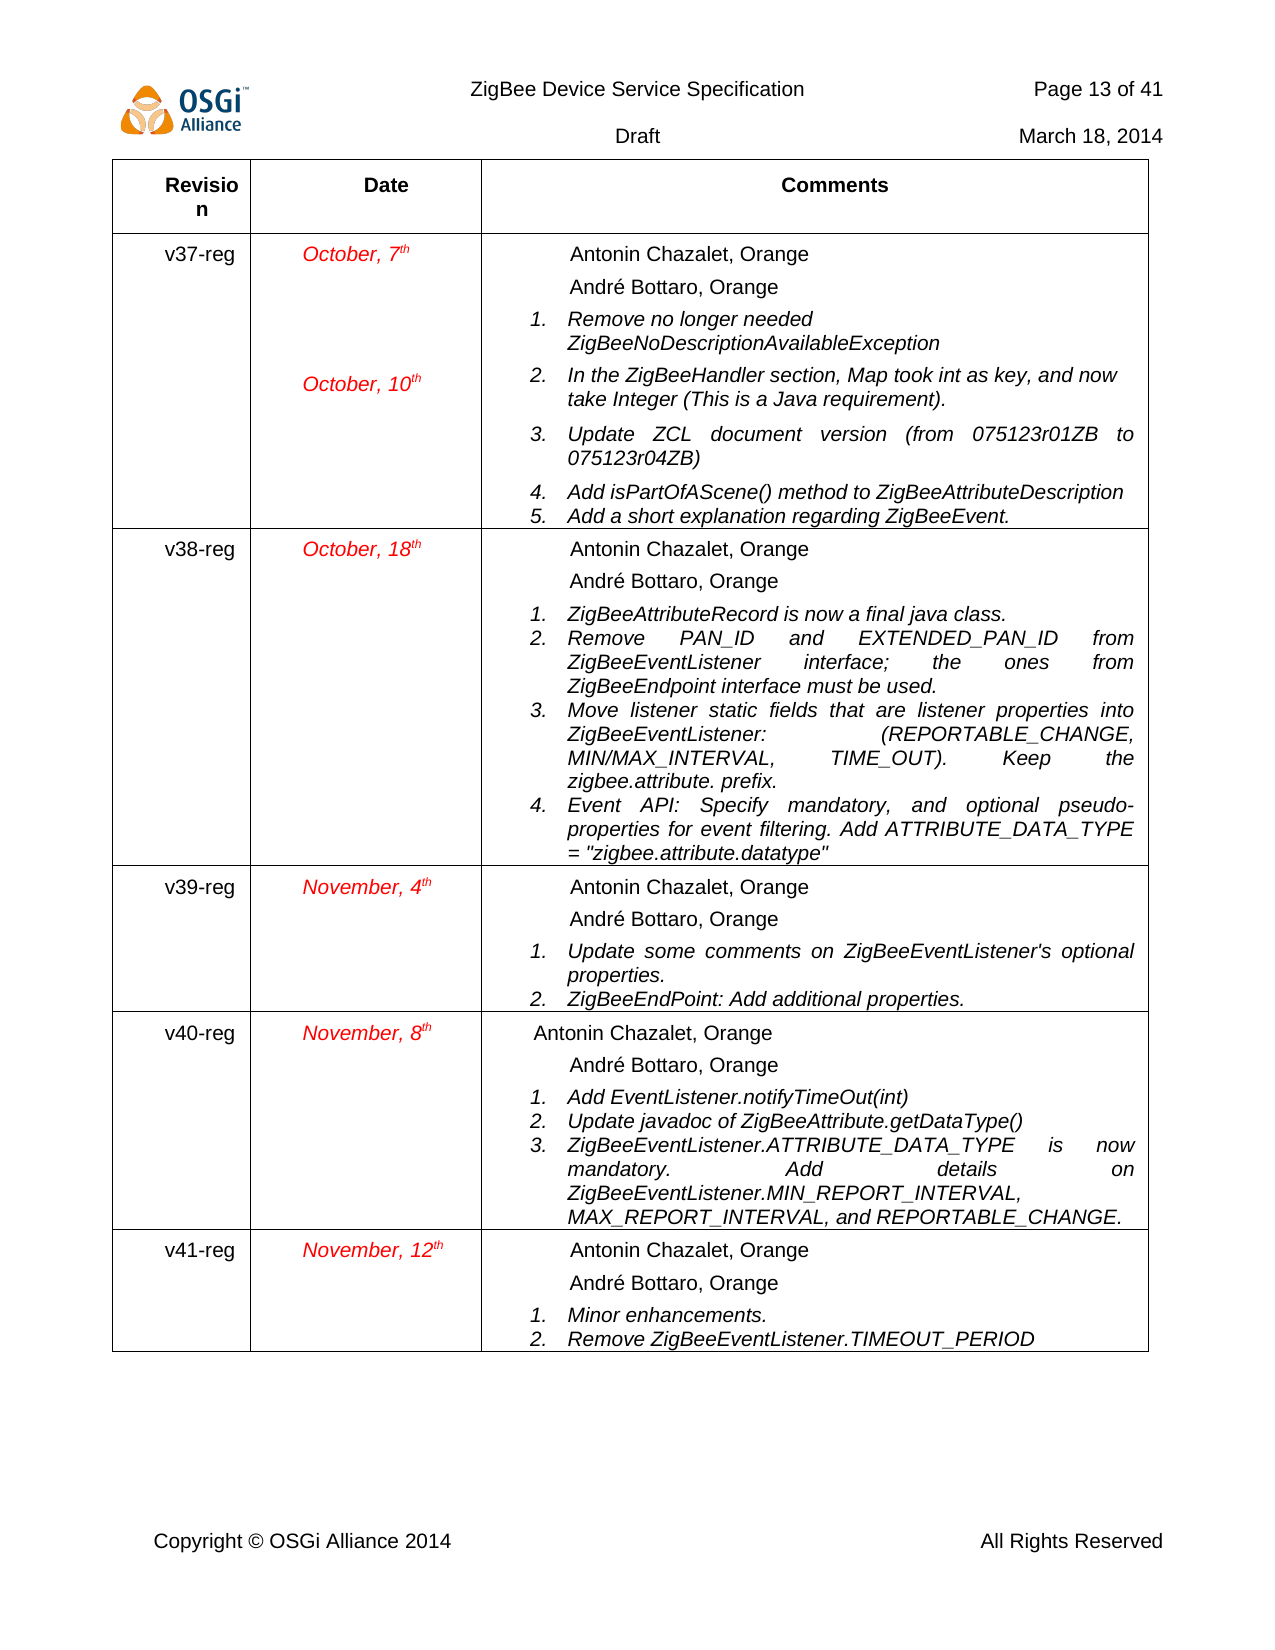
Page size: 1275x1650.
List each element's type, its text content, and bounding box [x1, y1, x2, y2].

picture [113, 78, 257, 142]
table_cell v38-reg [113, 529, 250, 865]
table_cell v41-reg [113, 1230, 250, 1351]
table_header Date [251, 160, 481, 233]
table_cell Antonin Chazalet, Orange André Bottaro, Orange Minor enhancements. Remove ZigBeeEventListener.TIMEOUT_PERIOD [482, 1230, 1148, 1351]
table_cell October, 7th October, 10th [251, 234, 481, 528]
table_header Comments [482, 160, 1148, 233]
table_cell Antonin Chazalet, Orange André Bottaro, Orange ZigBeeAttributeRecord is now a final java class. Remove PAN_ID and EXTENDED_PAN_ID from ZigBeeEventListener interface; the ones from ZigBeeEndpoint interface must be used. Move listener static fields that are listener properties into ZigBeeEventListener: (REPORTABLE_CHANGE, MIN/MAX_INTERVAL, TIME_OUT). Keep the zigbee.attribute. prefix. Event API: Specify mandatory, and optional pseudo-properties for event filtering. Add ATTRIBUTE_DATA_TYPE = "zigbee.attribute.datatype" [482, 529, 1148, 865]
table_cell Antonin Chazalet, Orange André Bottaro, Orange Remove no longer needed ZigBeeNoDescriptionAvailableException In the ZigBeeHandler section, Map took int as key, and now take Integer (This is a Java requirement). Update ZCL document version (from 075123r01ZB to 075123r04ZB) Add isPartOfAScene() method to ZigBeeAttributeDescription Add a short explanation regarding ZigBeeEvent. [482, 234, 1148, 528]
table_cell v37-reg [113, 234, 250, 528]
table_header Revision [113, 160, 250, 233]
table_cell November, 12th [251, 1230, 481, 1351]
table_cell November, 4th [251, 866, 481, 1011]
table_cell v40-reg [113, 1012, 250, 1229]
table_cell October, 18th [251, 529, 481, 865]
table_cell November, 8th [251, 1012, 481, 1229]
table_cell Antonin Chazalet, Orange André Bottaro, Orange Update some comments on ZigBeeEventListener's optional properties. ZigBeeEndPoint: Add additional properties. [482, 866, 1148, 1011]
table_cell Antonin Chazalet, Orange André Bottaro, Orange Add EventListener.notifyTimeOut(int) Update javadoc of ZigBeeAttribute.getDataType() ZigBeeEventListener.ATTRIBUTE_DATA_TYPE is now mandatory. Add details on ZigBeeEventListener.MIN_REPORT_INTERVAL, MAX_REPORT_INTERVAL, and REPORTABLE_CHANGE. [482, 1012, 1148, 1229]
table_cell v39-reg [113, 866, 250, 1011]
